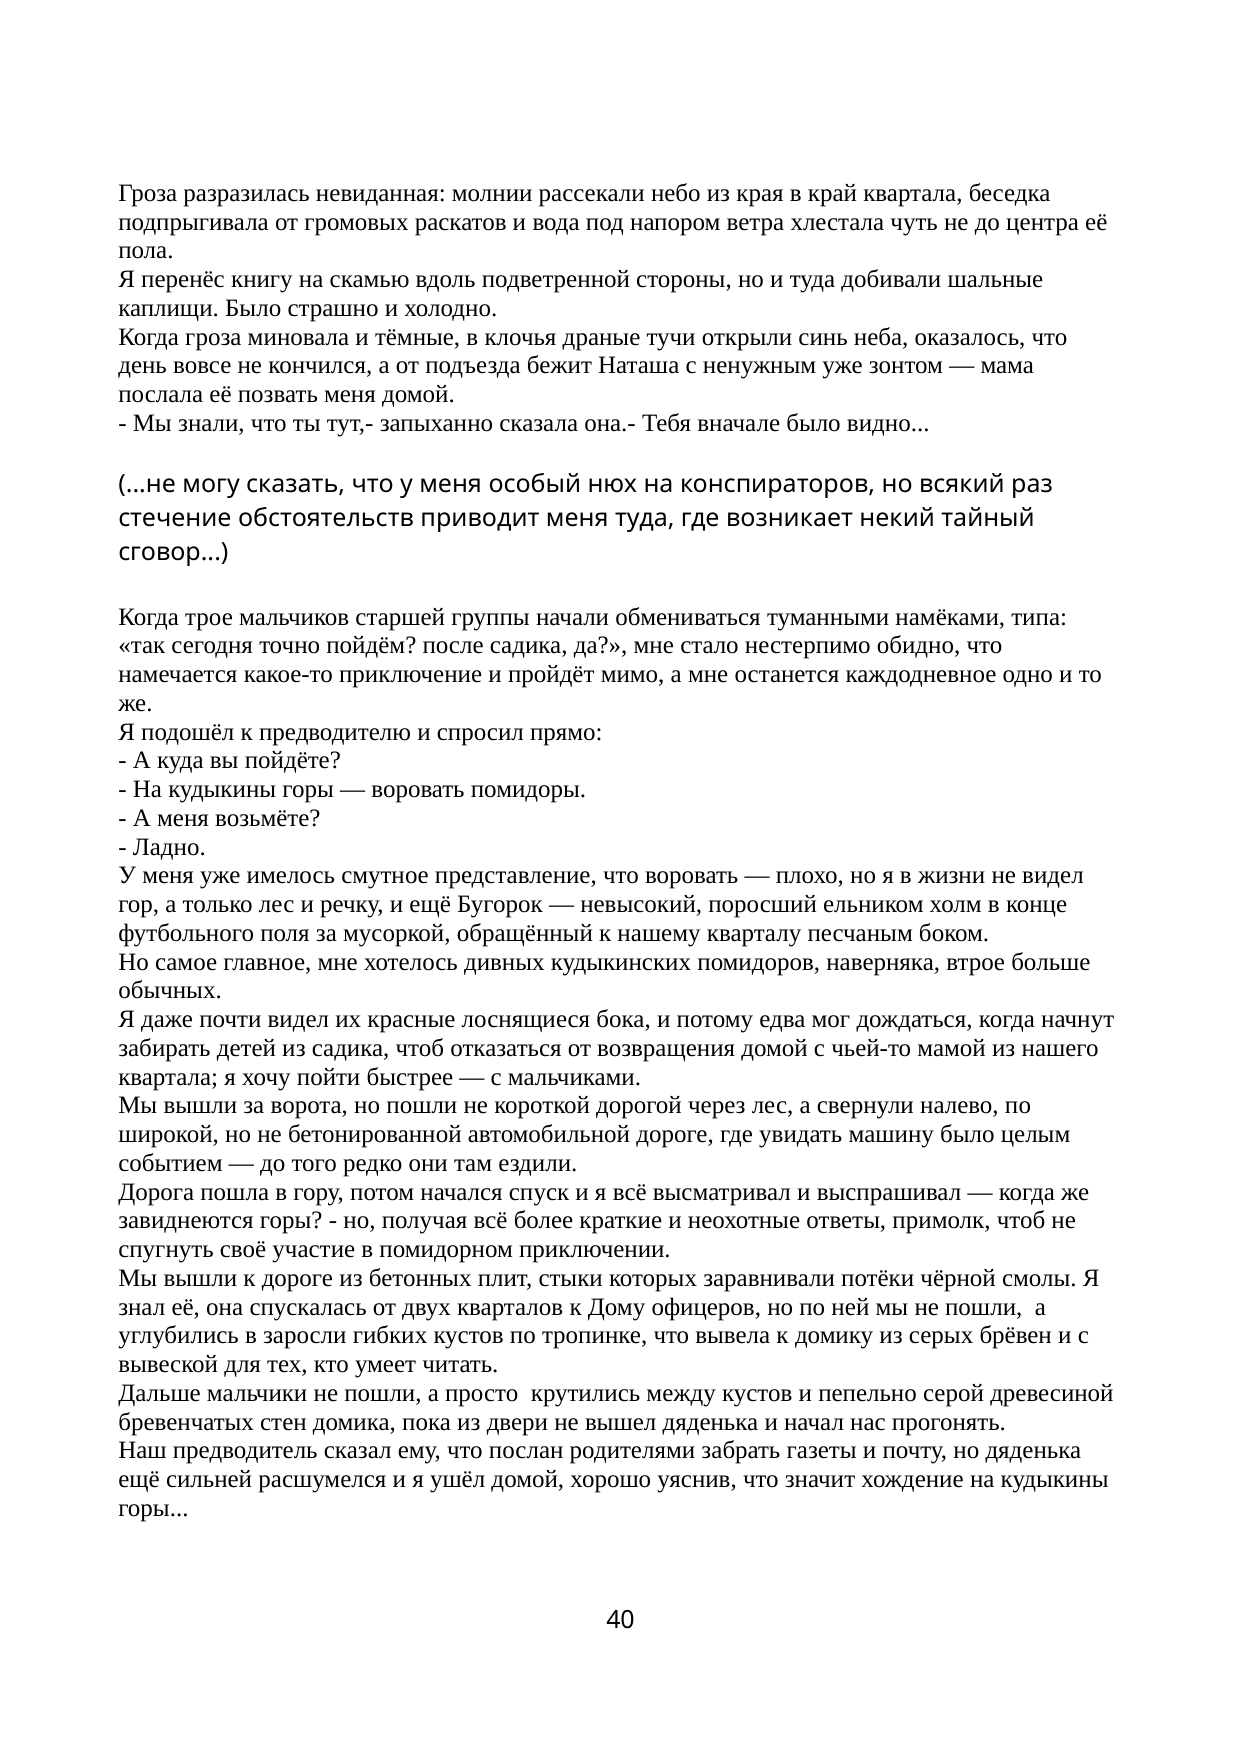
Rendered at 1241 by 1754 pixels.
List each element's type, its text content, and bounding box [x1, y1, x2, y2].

text - Ладно. [118, 832, 1122, 861]
text Дальше мальчики не пошли, а просто крутились между кустов и пепельно серой древесиной бревенчатых стен домика, пока из двери не вышел дяденька и начал нас прогонять. [118, 1378, 1122, 1436]
text Я подошёл к предводителю и спросил прямо: [118, 717, 1122, 746]
text «так сегодня точно пойдём? после садика, да?», мне стало нестерпимо обидно, что намечается какое-то приключение и пройдёт мимо, а мне останется каждодневное одно и то же. [118, 631, 1122, 717]
text Когда трое мальчиков старшей группы начали обмениваться туманными намёками, типа: [118, 602, 1122, 631]
text - На кудыкины горы — воровать помидоры. [118, 774, 1122, 803]
text Когда гроза миновала и тёмные, в клочья драные тучи открыли синь неба, оказалось, что день вовсе не кончился, а от подъезда бежит Наташа с ненужным уже зонтом — мама послала её позвать меня домой. [118, 322, 1122, 408]
text - А меня возьмёте? [118, 803, 1122, 832]
text - А куда вы пойдёте? [118, 746, 1122, 774]
text Я перенёс книгу на скамью вдоль подветренной стороны, но и туда добивали шальные каплищи. Было страшно и холодно. [118, 264, 1122, 322]
text Наш предводитель сказал ему, что послан родителями забрать газеты и почту, но дяденька ещё сильней расшумелся и я ушёл домой, хорошо уяснив, что значит хождение на кудыкины горы... [118, 1436, 1122, 1522]
text Мы вышли к дороге из бетонных плит, стыки которых заравнивали потёки чёрной смолы. Я знал её, она спускалась от двух кварталов к Дому офицеров, но по ней мы не пошли, а углубились в заросли гибких кустов по тропинке, что вывела к домику из серых брёвен и с вывеской для тех, кто умеет читать. [118, 1263, 1122, 1378]
text Дорога пошла в гору, потом начался спуск и я всё высматривал и выспрашивал — когда же завиднеются горы? - но, получая всё более краткие и неохотные ответы, примолк, чтоб не спугнуть своё участие в помидорном приключении. [118, 1177, 1122, 1263]
text Гроза разразилась невиданная: молнии рассекали небо из края в край квартала, беседка подпрыгивала от громовых раскатов и вода под напором ветра хлестала чуть не до центра её пола. [118, 178, 1122, 264]
text Я даже почти видел их красные лоснящиеся бока, и потому едва мог дождаться, когда начнут забирать детей из садика, чтоб отказаться от возвращения домой с чьей-то мамой из нашего квартала; я хочу пойти быстрее — с мальчиками. [118, 1004, 1122, 1091]
text Мы вышли за ворота, но пошли не короткой дорогой через лес, а свернули налево, по широкой, но не бетонированной автомобильной дороге, где увидать машину было целым событием — до того редко они там ездили. [118, 1091, 1122, 1177]
text (...не могу сказать, что у меня особый нюх на конспираторов, но всякий раз стечение обстоятельств приводит меня туда, где возникает некий тайный сговор...) [118, 466, 1122, 568]
text У меня уже имелось смутное представление, что воровать — плохо, но я в жизни не видел гор, а только лес и речку, и ещё Бугорок — невысокий, поросший ельником холм в конце футбольного поля за мусоркой, обращённый к нашему кварталу песчаным боком. [118, 861, 1122, 947]
text Но самое главное, мне хотелось дивных кудыкинских помидоров, наверняка, втрое больше обычных. [118, 947, 1122, 1004]
text - Мы знали, что ты тут,- запыханно сказала она.- Тебя вначале было видно... [118, 408, 1122, 437]
